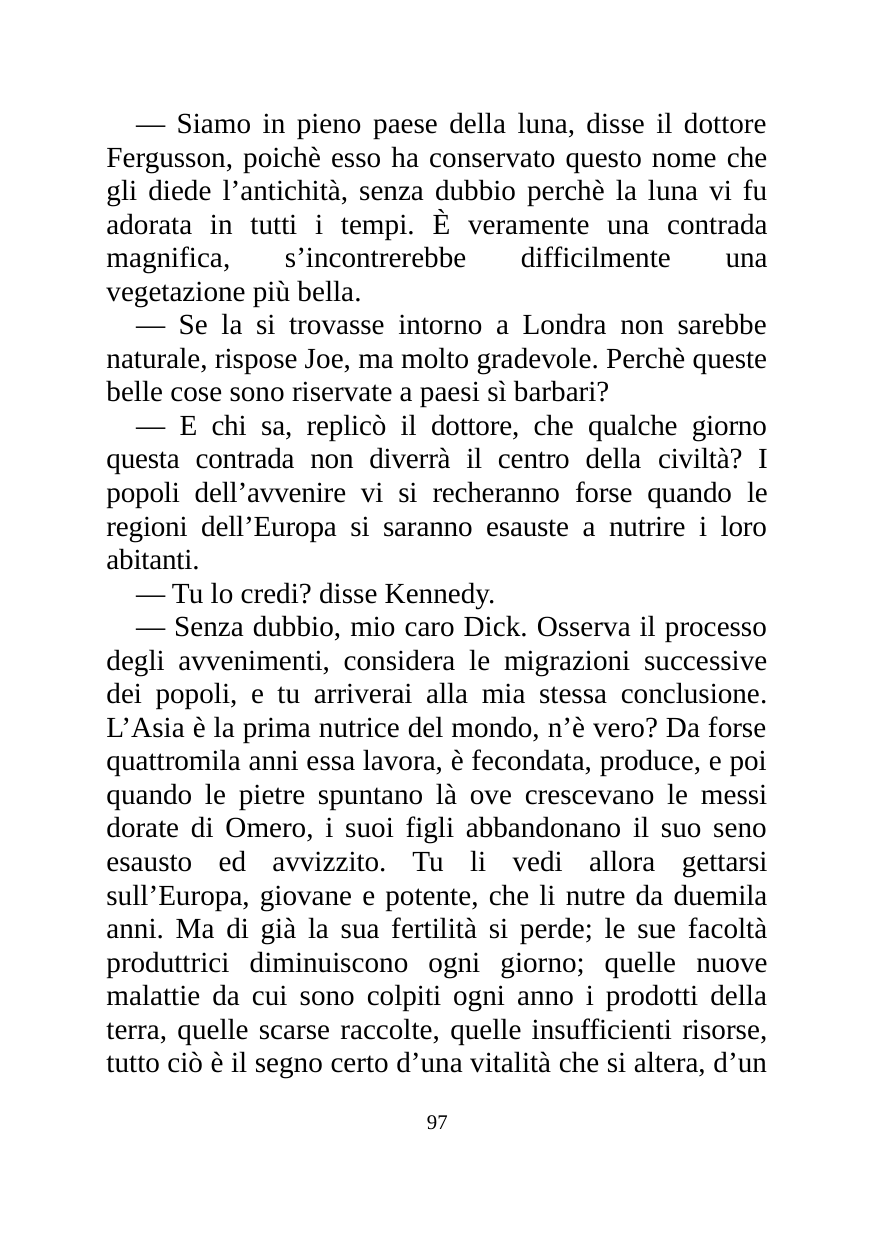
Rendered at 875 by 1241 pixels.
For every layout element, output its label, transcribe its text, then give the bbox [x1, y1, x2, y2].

text — Senza dubbio, mio caro Dick. Osserva il processo degli avvenimenti, considera le migrazioni successive dei popoli, e tu arriverai alla mia stessa conclusione. L’Asia è la prima nutrice del mondo, n’è vero? Da forse quattromila anni essa lavora, è fecondata, produce, e poi quando le pietre spuntano là ove crescevano le messi dorate di Omero, i suoi figli abbandonano il suo seno esausto ed avvizzito. Tu li vedi allora gettarsi sull’Europa, giovane e potente, che li nutre da duemila anni. Ma di già la sua fertilità si perde; le sue facoltà produttrici diminuiscono ogni giorno; quelle nuove malattie da cui sono colpiti ogni anno i prodotti della terra, quelle scarse raccolte, quelle insufficienti risorse, tutto ciò è il segno certo d’una vitalità che si altera, d’un [106, 609, 768, 1079]
text — E chi sa, replicò il dottore, che qualche giorno questa contrada non diverrà il centro della civiltà? I popoli dell’avvenire vi si recheranno forse quando le regioni dell’Europa si saranno esauste a nutrire i loro abitanti. [106, 408, 768, 576]
text — Se la si trovasse intorno a Londra non sarebbe naturale, rispose Joe, ma molto gradevole. Perchè queste belle cose sono riservate a paesi sì barbari? [106, 307, 768, 408]
text — Tu lo credi? disse Kennedy. [106, 576, 768, 609]
text — Siamo in pieno paese della luna, disse il dottore Fergusson, poichè esso ha conservato questo nome che gli diede l’antichità, senza dubbio perchè la luna vi fu adorata in tutti i tempi. È veramente una contrada magnifica, s’incontrerebbe difficilmente una vegetazione più bella. [106, 106, 768, 307]
